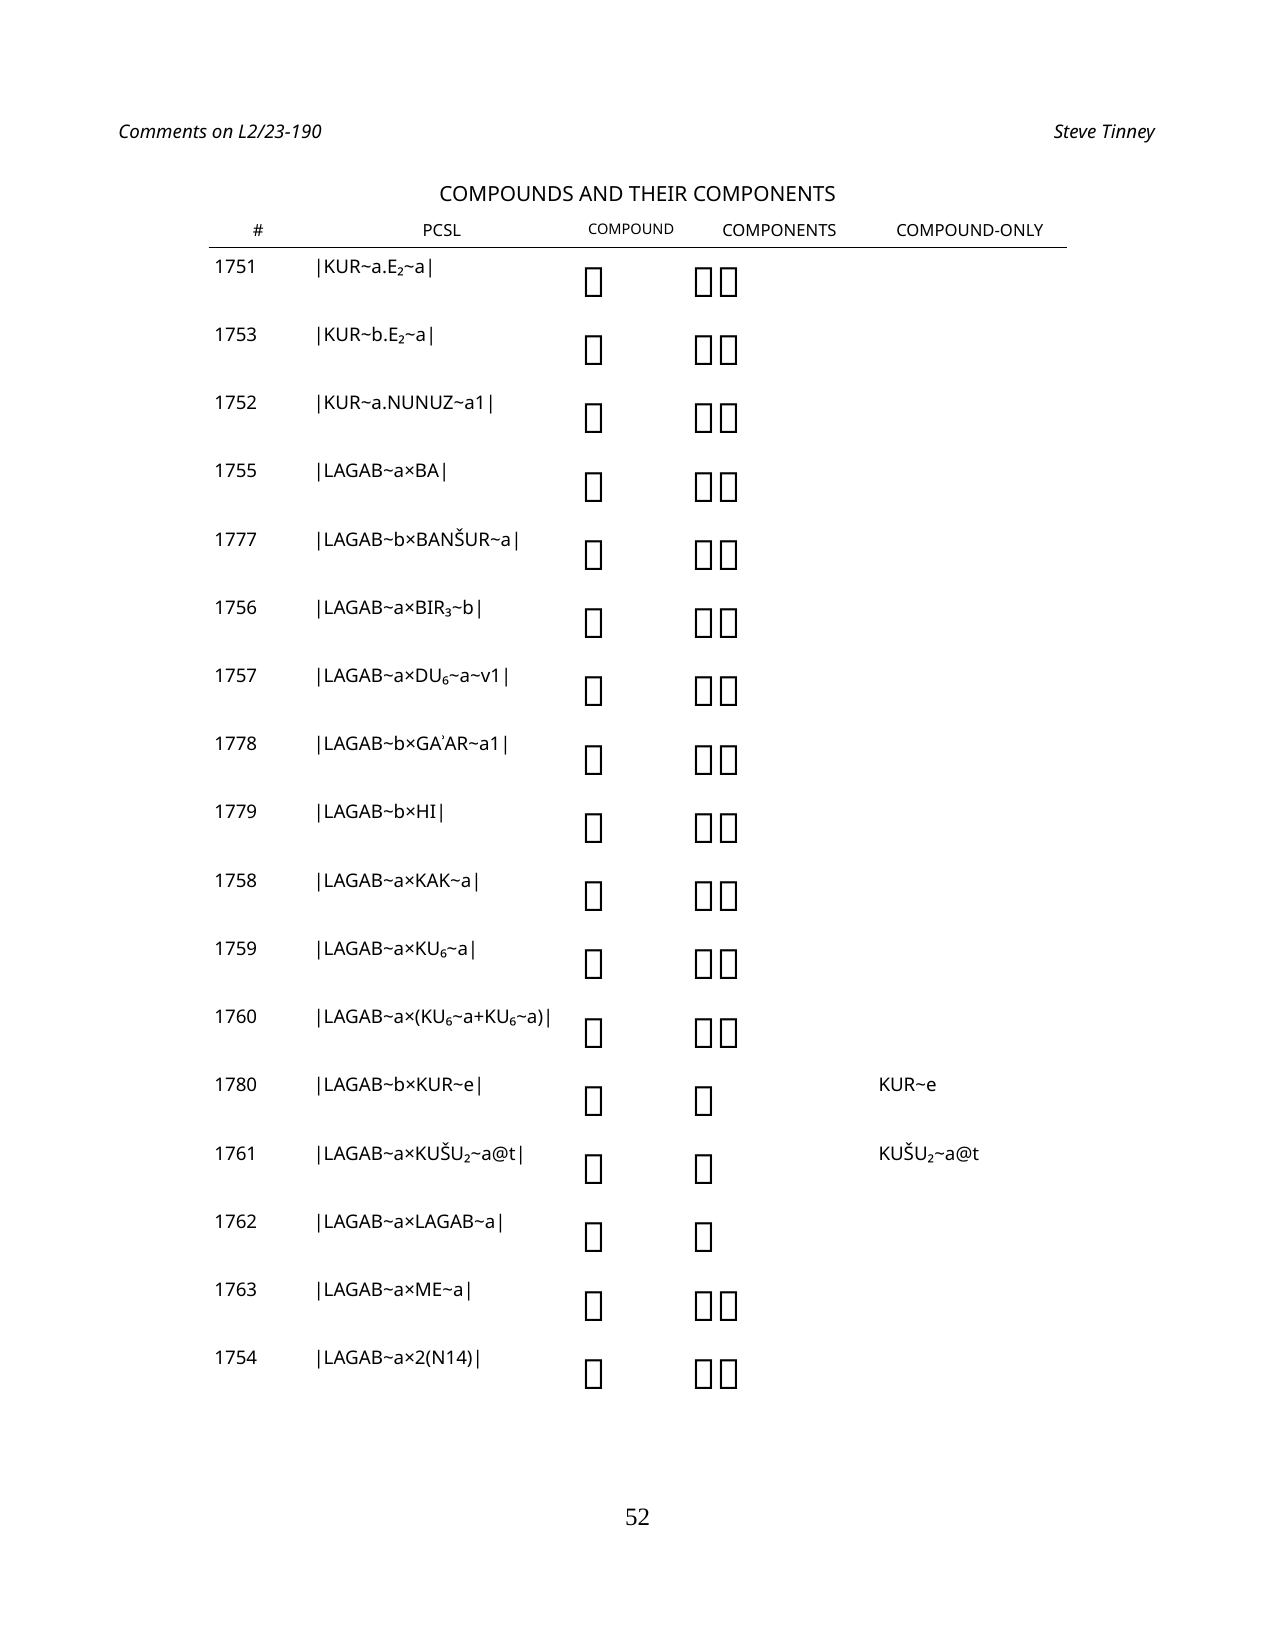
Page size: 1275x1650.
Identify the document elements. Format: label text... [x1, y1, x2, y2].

table_cell 𒣎𒞪 [686, 315, 872, 384]
table_cell 1758 [209, 861, 308, 929]
table_cell 𒵿 [576, 1066, 686, 1134]
table_cell 𒣠𒟢 [686, 725, 872, 793]
table_cell [873, 248, 1067, 315]
table_cell |LAGAB~a×KAK~a| [308, 861, 576, 929]
table_cell 𒵤 [576, 315, 686, 384]
table_cell 𒣟𒵡 [686, 998, 872, 1066]
table_cell 𒣟𒗪 [686, 1339, 872, 1407]
table_cell |LAGAB~a×DU₆~a~v1| [308, 657, 576, 725]
table_cell 𒵭 [576, 1203, 686, 1271]
table_cell 𒵽 [576, 725, 686, 793]
table_cell 1753 [209, 315, 308, 384]
table_cell |LAGAB~a×LAGAB~a| [308, 1203, 576, 1271]
table_cell 1754 [209, 1339, 308, 1407]
table_cell KUŠU₂~a@t [873, 1134, 1067, 1202]
table_cell COMPOUND [576, 213, 686, 247]
table_cell 𒣟𒞃 [686, 657, 872, 725]
table_cell [873, 861, 1067, 929]
table_cell |LAGAB~b×GAʾAR~a1| [308, 725, 576, 793]
table_cell 𒵣 [576, 384, 686, 452]
table_cell [873, 520, 1067, 588]
table_cell 𒵧 [576, 588, 686, 657]
table_cell [873, 998, 1067, 1066]
table_cell |KUR~b.E₂~a| [308, 315, 576, 384]
table_cell 𒵬 [576, 1134, 686, 1202]
table_cell 1761 [209, 1134, 308, 1202]
table_cell 𒣟𒣈 [686, 930, 872, 998]
table_cell |KUR~a.NUNUZ~a1| [308, 384, 576, 452]
table_cell 𒵪 [576, 930, 686, 998]
table_cell 1763 [209, 1271, 308, 1339]
table_cell [873, 793, 1067, 861]
table_cell |LAGAB~a×BA| [308, 452, 576, 520]
table_cell |LAGAB~a×(KU₆~a+KU₆~a)| [308, 998, 576, 1066]
table_cell # [209, 213, 308, 247]
table_cell 𒵮 [576, 1271, 686, 1339]
table_cell |LAGAB~a×KU₆~a| [308, 930, 576, 998]
table_cell 1760 [209, 998, 308, 1066]
table_cell [873, 315, 1067, 384]
table_cell 𒵦 [576, 452, 686, 520]
table_cell 1756 [209, 588, 308, 657]
table_cell KUR~e [873, 1066, 1067, 1134]
table_cell 1777 [209, 520, 308, 588]
table_cell 1755 [209, 452, 308, 520]
table_cell |LAGAB~a×ME~a| [308, 1271, 576, 1339]
table_cell [873, 930, 1067, 998]
table_cell 𒣠 [686, 1066, 872, 1134]
table_cell 1780 [209, 1066, 308, 1134]
table_cell 1751 [209, 248, 308, 315]
table_cell 𒵫 [576, 998, 686, 1066]
table_cell 1752 [209, 384, 308, 452]
table_cell [873, 1271, 1067, 1339]
table_cell 𒵢 [576, 248, 686, 315]
table_cell |LAGAB~a×KUŠU₂~a@t| [308, 1134, 576, 1202]
table_cell 𒣍𒞪 [686, 248, 872, 315]
table_cell [873, 1339, 1067, 1407]
table_cell 1757 [209, 657, 308, 725]
table_cell |KUR~a.E₂~a| [308, 248, 576, 315]
table_cell COMPOUND-ONLY [873, 213, 1067, 247]
table_cell [873, 657, 1067, 725]
table_cell 𒣟𒢆 [686, 861, 872, 929]
table_cell [873, 1203, 1067, 1271]
table_cell 𒵥 [576, 1339, 686, 1407]
table_cell |LAGAB~a×BIR₃~b| [308, 588, 576, 657]
table_cell [873, 452, 1067, 520]
table_cell 1762 [209, 1203, 308, 1271]
table_cell 𒵼 [576, 520, 686, 588]
table_cell 1759 [209, 930, 308, 998]
table_cell 𒣟𒜣 [686, 452, 872, 520]
table_cell 𒣟 [686, 1203, 872, 1271]
table_cell [873, 588, 1067, 657]
table_cell |LAGAB~b×HI| [308, 793, 576, 861]
table_cell [873, 725, 1067, 793]
table_cell 𒣟𒝌 [686, 588, 872, 657]
table_cell 𒵾 [576, 793, 686, 861]
table_cell 𒣟 [686, 1134, 872, 1202]
table_cell 1779 [209, 793, 308, 861]
table_cell [873, 384, 1067, 452]
table_header COMPOUNDS AND THEIR COMPONENTS [209, 173, 1067, 213]
table_cell 𒣟𒤒 [686, 1271, 872, 1339]
table_cell |LAGAB~b×KUR~e| [308, 1066, 576, 1134]
table_cell 1778 [209, 725, 308, 793]
table_cell 𒣍𒦄 [686, 384, 872, 452]
table_cell 𒵨 [576, 657, 686, 725]
table_cell PCSL [308, 213, 576, 247]
table_cell 𒣠𒡕 [686, 793, 872, 861]
table_cell 𒣠𒜶 [686, 520, 872, 588]
table_cell 𒵩 [576, 861, 686, 929]
table_cell |LAGAB~a×2(N14)| [308, 1339, 576, 1407]
table_cell |LAGAB~b×BANŠUR~a| [308, 520, 576, 588]
table_cell COMPONENTS [686, 213, 872, 247]
